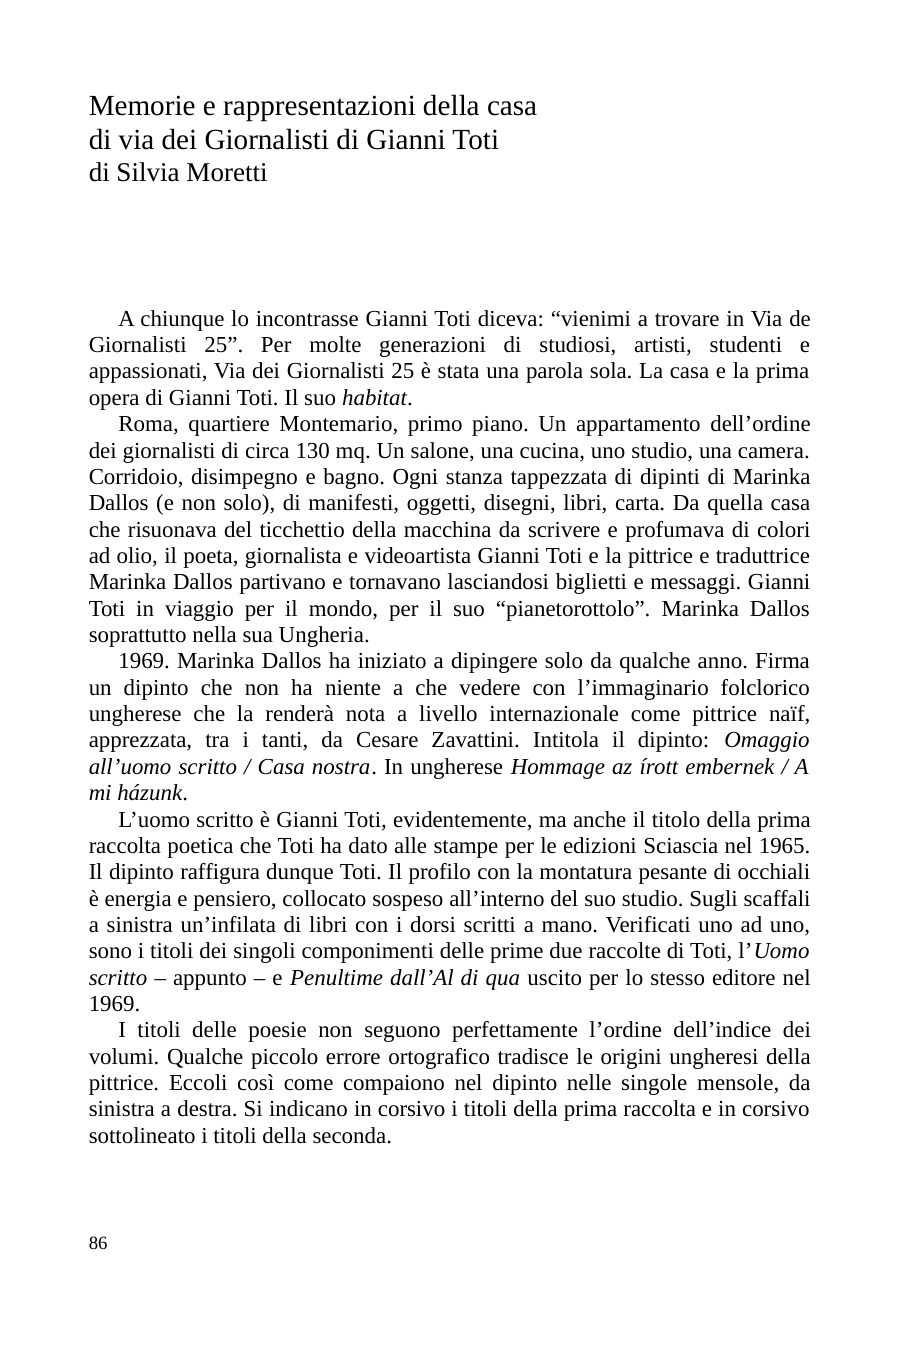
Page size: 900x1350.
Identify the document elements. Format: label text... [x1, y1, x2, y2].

subtitle Memorie e rappresentazioni della casa di via dei Giornalisti di Gianni Toti di Silvia Moretti [88, 88, 811, 187]
text 1969. Marinka Dallos ha iniziato a dipingere solo da qualche anno. Firma un dipinto che non ha niente a che vedere con l’immaginario folclorico ungherese che la renderà nota a livello internazionale come pittrice naïf, apprezzata, tra i tanti, da Cesare Zavattini. Intitola il dipinto: Omaggio all’uomo scritto / Casa nostra. In ungherese Hommage az írott embernek / A mi házunk. [88, 647, 811, 806]
text Roma, quartiere Montemario, primo piano. Un appartamento dell’ordine dei giornalisti di circa 130 mq. Un salone, una cucina, uno studio, una camera. Corridoio, disimpegno e bagno. Ogni stanza tappezzata di dipinti di Marinka Dallos (e non solo), di manifesti, oggetti, disegni, libri, carta. Da quella casa che risuonava del ticchettio della macchina da scrivere e profumava di colori ad olio, il poeta, giornalista e videoartista Gianni Toti e la pittrice e traduttrice Marinka Dallos partivano e tornavano lasciandosi biglietti e messaggi. Gianni Toti in viaggio per il mondo, per il suo “pianetorottolo”. Marinka Dallos soprattutto nella sua Ungheria. [88, 410, 811, 647]
text L’uomo scritto è Gianni Toti, evidentemente, ma anche il titolo della prima raccolta poetica che Toti ha dato alle stampe per le edizioni Sciascia nel 1965. Il dipinto raffigura dunque Toti. Il profilo con la montatura pesante di occhiali è energia e pensiero, collocato sospeso all’interno del suo studio. Sugli scaffali a sinistra un’infilata di libri con i dorsi scritti a mano. Verificati uno ad uno, sono i titoli dei singoli componimenti delle prime due raccolte di Toti, l’Uomo scritto – appunto – e Penultime dall’Al di qua uscito per lo stesso editore nel 1969. [88, 806, 811, 1016]
text I titoli delle poesie non seguono perfettamente l’ordine dell’indice dei volumi. Qualche piccolo errore ortografico tradisce le origini ungheresi della pittrice. Eccoli così come compaiono nel dipinto nelle singole mensole, da sinistra a destra. Si indicano in corsivo i titoli della prima raccolta e in corsivo sottolineato i titoli della seconda. [88, 1016, 811, 1148]
text A chiunque lo incontrasse Gianni Toti diceva: “vienimi a trovare in Via de Giornalisti 25”. Per molte generazioni di studiosi, artisti, studenti e appassionati, Via dei Giornalisti 25 è stata una parola sola. La casa e la prima opera di Gianni Toti. Il suo habitat. [88, 305, 811, 410]
